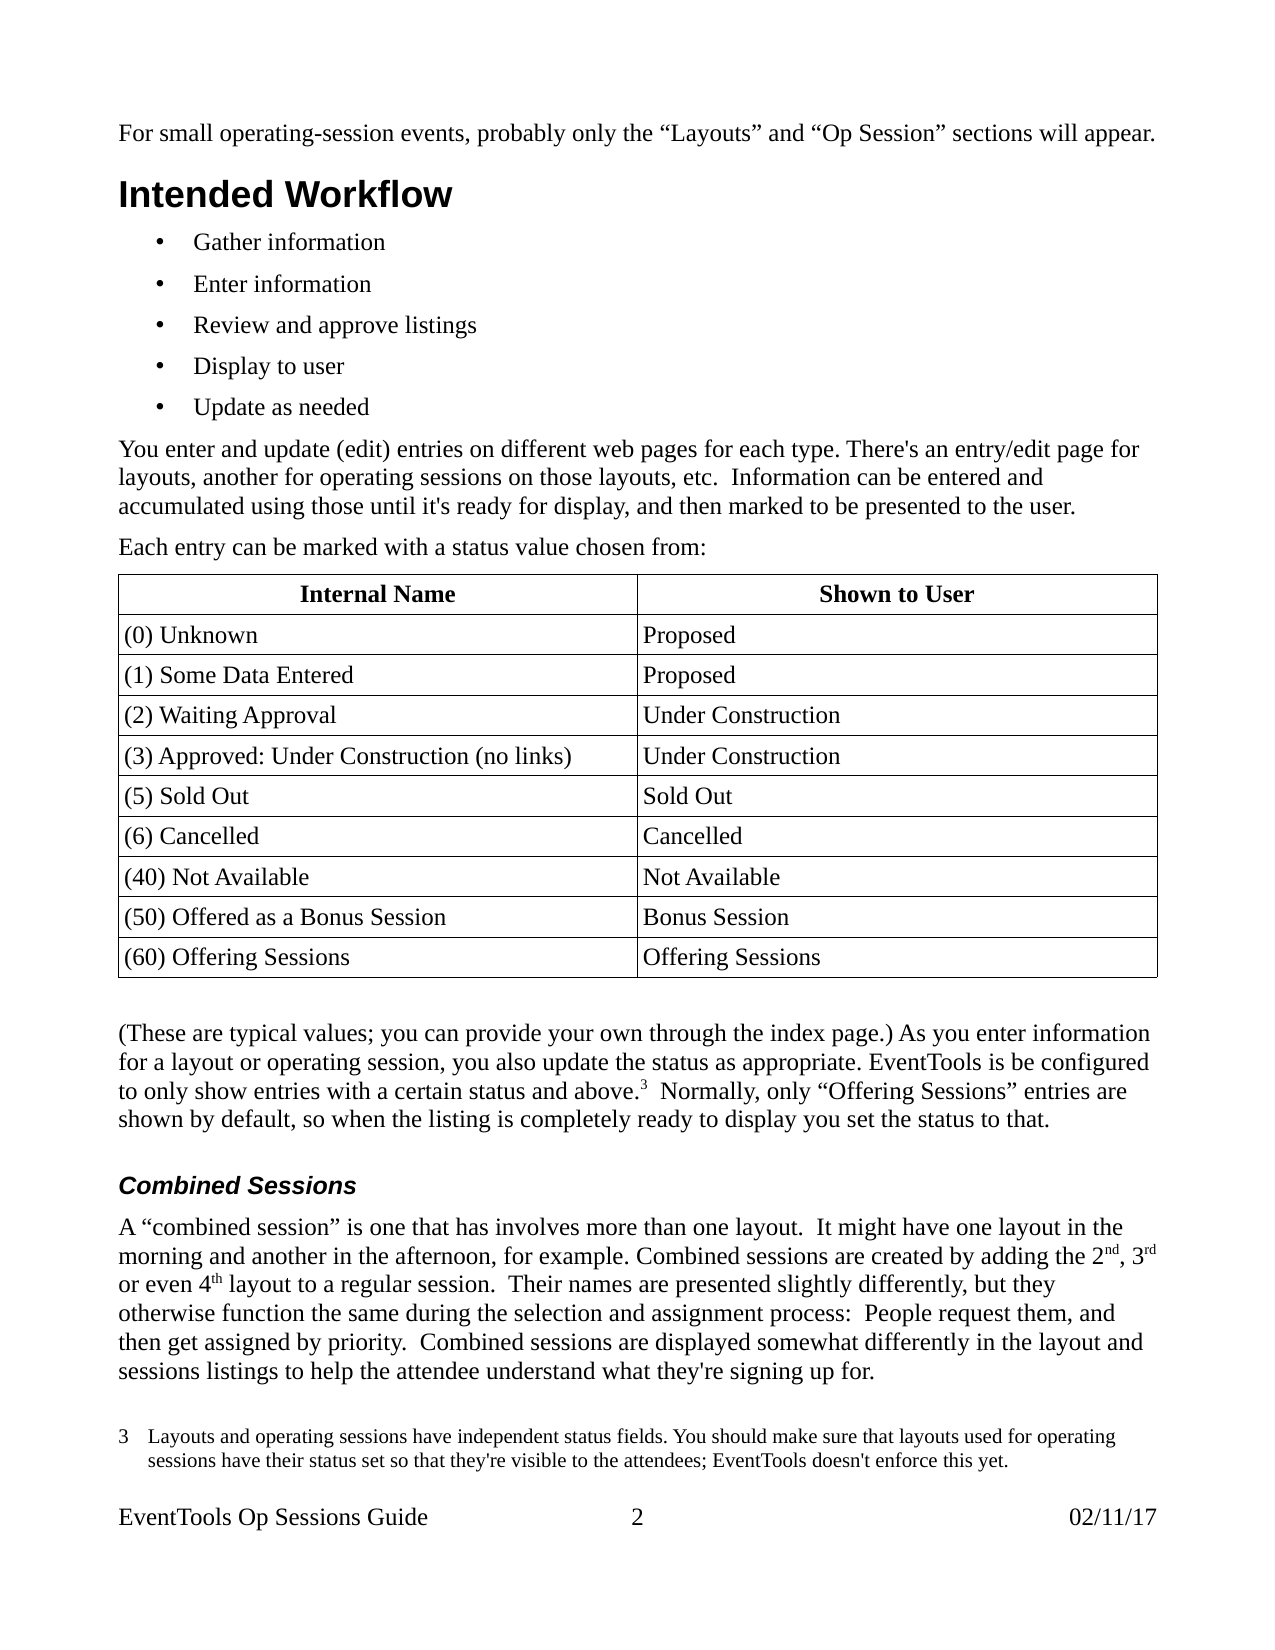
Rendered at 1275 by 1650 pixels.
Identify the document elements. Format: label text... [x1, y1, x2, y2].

list Enter information [156, 269, 1157, 297]
table_cell (1) Some Data Entered [119, 655, 637, 695]
table_header Internal Name [119, 575, 637, 614]
table_cell Proposed [638, 615, 1157, 654]
text Each entry can be marked with a status value chosen from: [118, 532, 1157, 561]
table_cell (2) Waiting Approval [119, 696, 637, 735]
table_cell Not Available [638, 857, 1157, 896]
table_cell (3) Approved: Under Construction (no links) [119, 736, 637, 775]
table_cell (0) Unknown [119, 615, 637, 654]
table_cell (60) Offering Sessions [119, 938, 637, 977]
table_cell (50) Offered as a Bonus Session [119, 897, 637, 937]
table_cell (5) Sold Out [119, 776, 637, 816]
table_cell Sold Out [638, 776, 1157, 816]
table_cell Proposed [638, 655, 1157, 695]
table_cell (40) Not Available [119, 857, 637, 896]
table_header Shown to User [638, 575, 1157, 614]
list Display to user [156, 351, 1157, 380]
subtitle Combined Sessions [118, 1171, 1157, 1199]
list Update as needed [156, 392, 1157, 421]
list Gather information [156, 227, 1157, 256]
text (These are typical values; you can provide your own through the index page.) As you enter information for a layout or operating session, you also update the status as appropriate. EventTools is be configured to only show entries with a certain status and above. Normally, only “Offering Sessions” entries are shown by default, so when the listing is completely ready to display you set the status to that. [118, 1018, 1157, 1133]
list Review and approve listings [156, 310, 1157, 339]
table_cell Under Construction [638, 736, 1157, 775]
text You enter and update (edit) entries on different web pages for each type. There's an entry/edit page for layouts, another for operating sessions on those layouts, etc. Information can be entered and accumulated using those until it's ready for display, and then marked to be presented to the user. [118, 434, 1157, 520]
text Layouts and operating sessions have independent status fields. You should make sure that layouts used for operating sessions have their status set so that they're visible to the attendees; EventTools doesn't enforce this yet. [118, 1424, 1157, 1472]
text A “combined session” is one that has involves more than one layout. It might have one layout in the morning and another in the afternoon, for example. Combined sessions are created by adding the 2nd, 3rd or even 4th layout to a regular session. Their names are presented slightly differently, but they otherwise function the same during the selection and assignment process: People request them, and then get assigned by priority. Combined sessions are displayed somewhat differently in the layout and sessions listings to help the attendee understand what they're signing up for. [118, 1212, 1157, 1384]
subtitle Intended Workflow [118, 172, 1157, 215]
text For small operating-session events, probably only the “Layouts” and “Op Session” sections will appear. [118, 118, 1157, 147]
table_cell Cancelled [638, 817, 1157, 856]
table_cell Offering Sessions [638, 938, 1157, 977]
table_cell (6) Cancelled [119, 817, 637, 856]
table_cell Under Construction [638, 696, 1157, 735]
table_cell Bonus Session [638, 897, 1157, 937]
